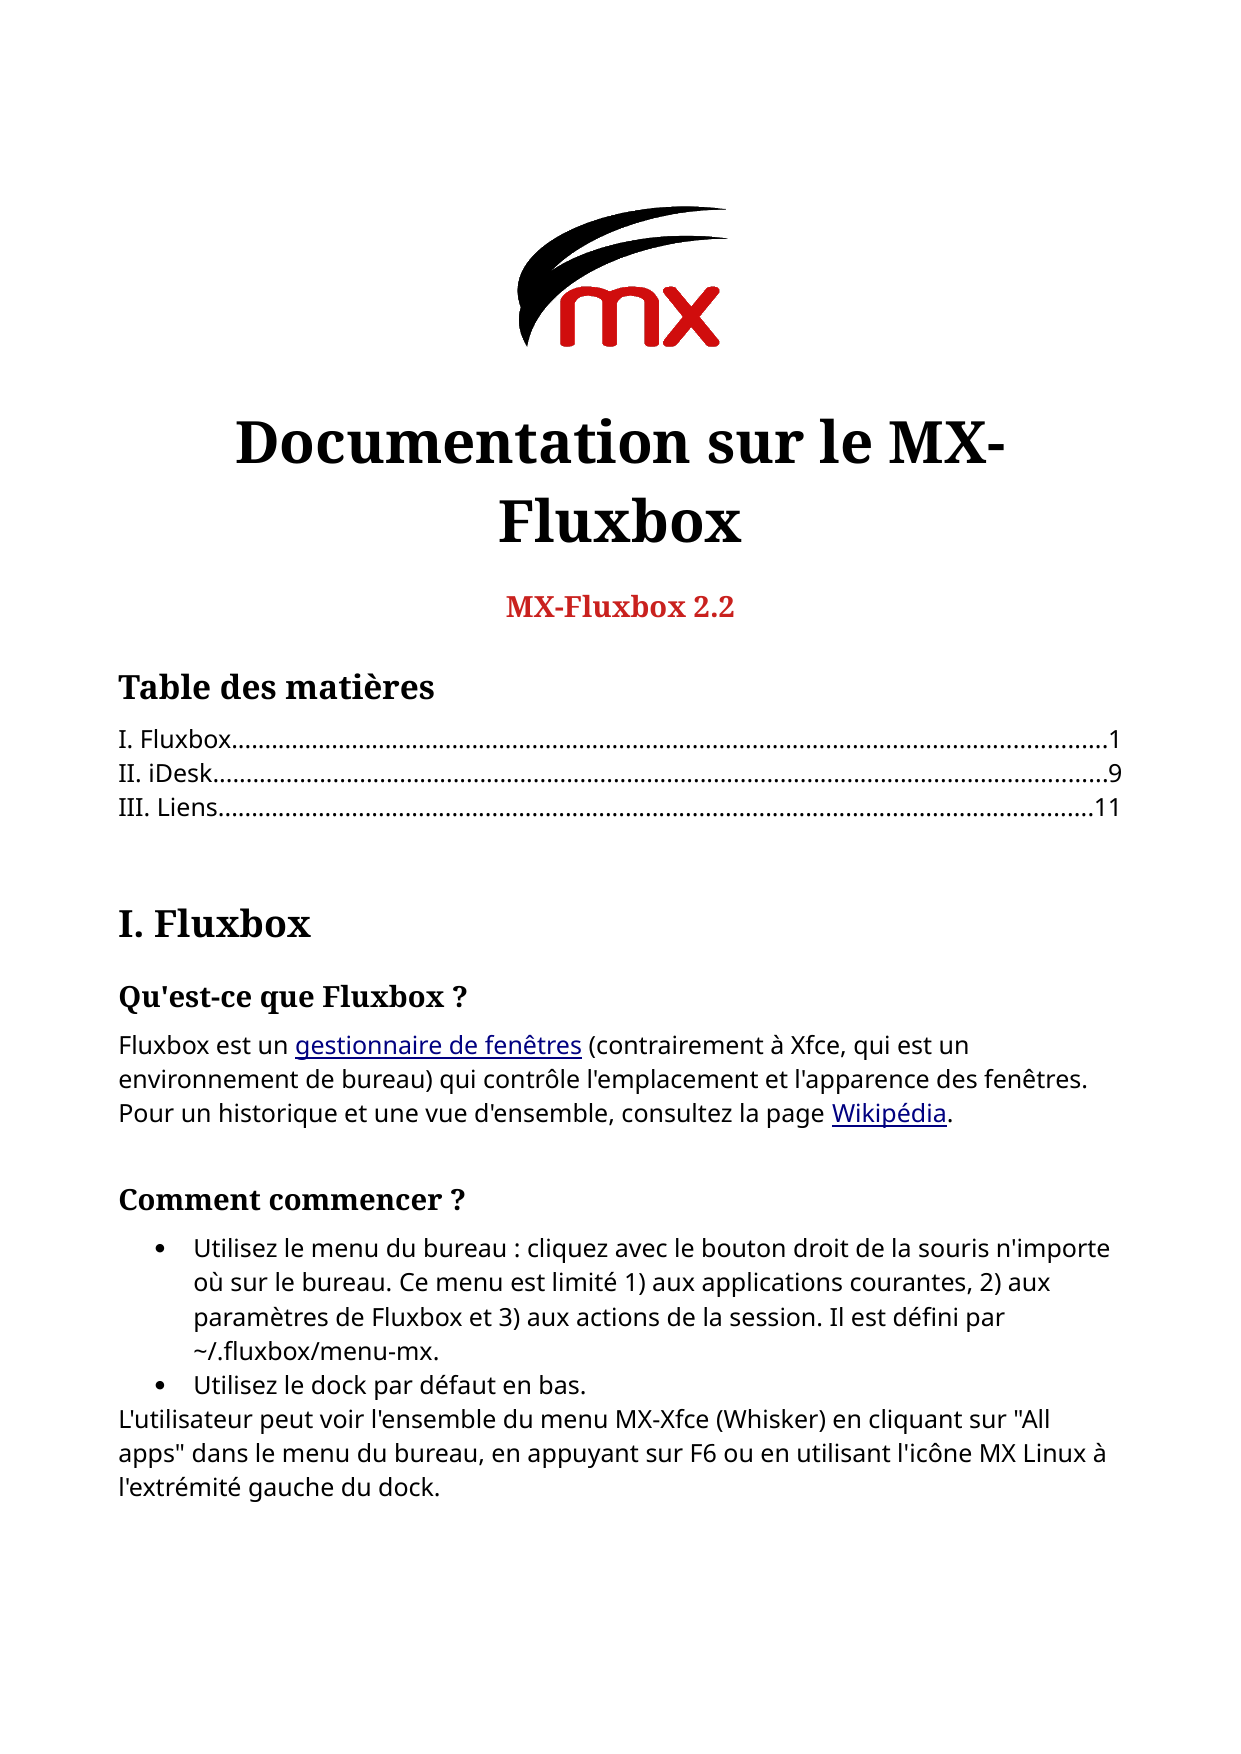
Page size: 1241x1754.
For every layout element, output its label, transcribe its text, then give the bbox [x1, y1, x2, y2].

picture [496, 152, 745, 401]
text L'utilisateur peut voir l'ensemble du menu MX-Xfce (Whisker) en cliquant sur "All apps" dans le menu du bureau, en appuyant sur F6 ou en utilisant l'icône MX Linux à l'extrémité gauche du dock. [118, 1401, 1122, 1503]
subtitle MX-Fluxbox 2.2 [118, 587, 1122, 626]
title Documentation sur le MX-Fluxbox [118, 335, 1122, 559]
text III. Liens 11 [118, 790, 1122, 824]
subtitle Qu'est-ce que Fluxbox ? [118, 976, 1122, 1016]
subtitle Comment commencer ? [118, 1179, 1122, 1218]
subtitle Table des matières [118, 664, 1122, 709]
list Utilisez le menu du bureau : cliquez avec le bouton droit de la souris n'importe où sur le bureau. Ce menu est limité 1) aux applications courantes, 2) aux paramètres de Fluxbox et 3) aux actions de la session. Il est défini par ~/.fluxbox/menu-mx. [156, 1231, 1122, 1367]
subtitle I. Fluxbox [118, 898, 1122, 949]
text Fluxbox est un gestionnaire de fenêtres (contrairement à Xfce, qui est un environnement de bureau) qui contrôle l'emplacement et l'apparence des fenêtres. Pour un historique et une vue d'ensemble, consultez la page Wikipédia. [118, 1028, 1122, 1130]
text II. iDesk 9 [118, 756, 1122, 790]
text I. Fluxbox 1 [118, 722, 1122, 756]
list Utilisez le dock par défaut en bas. [156, 1367, 1122, 1401]
